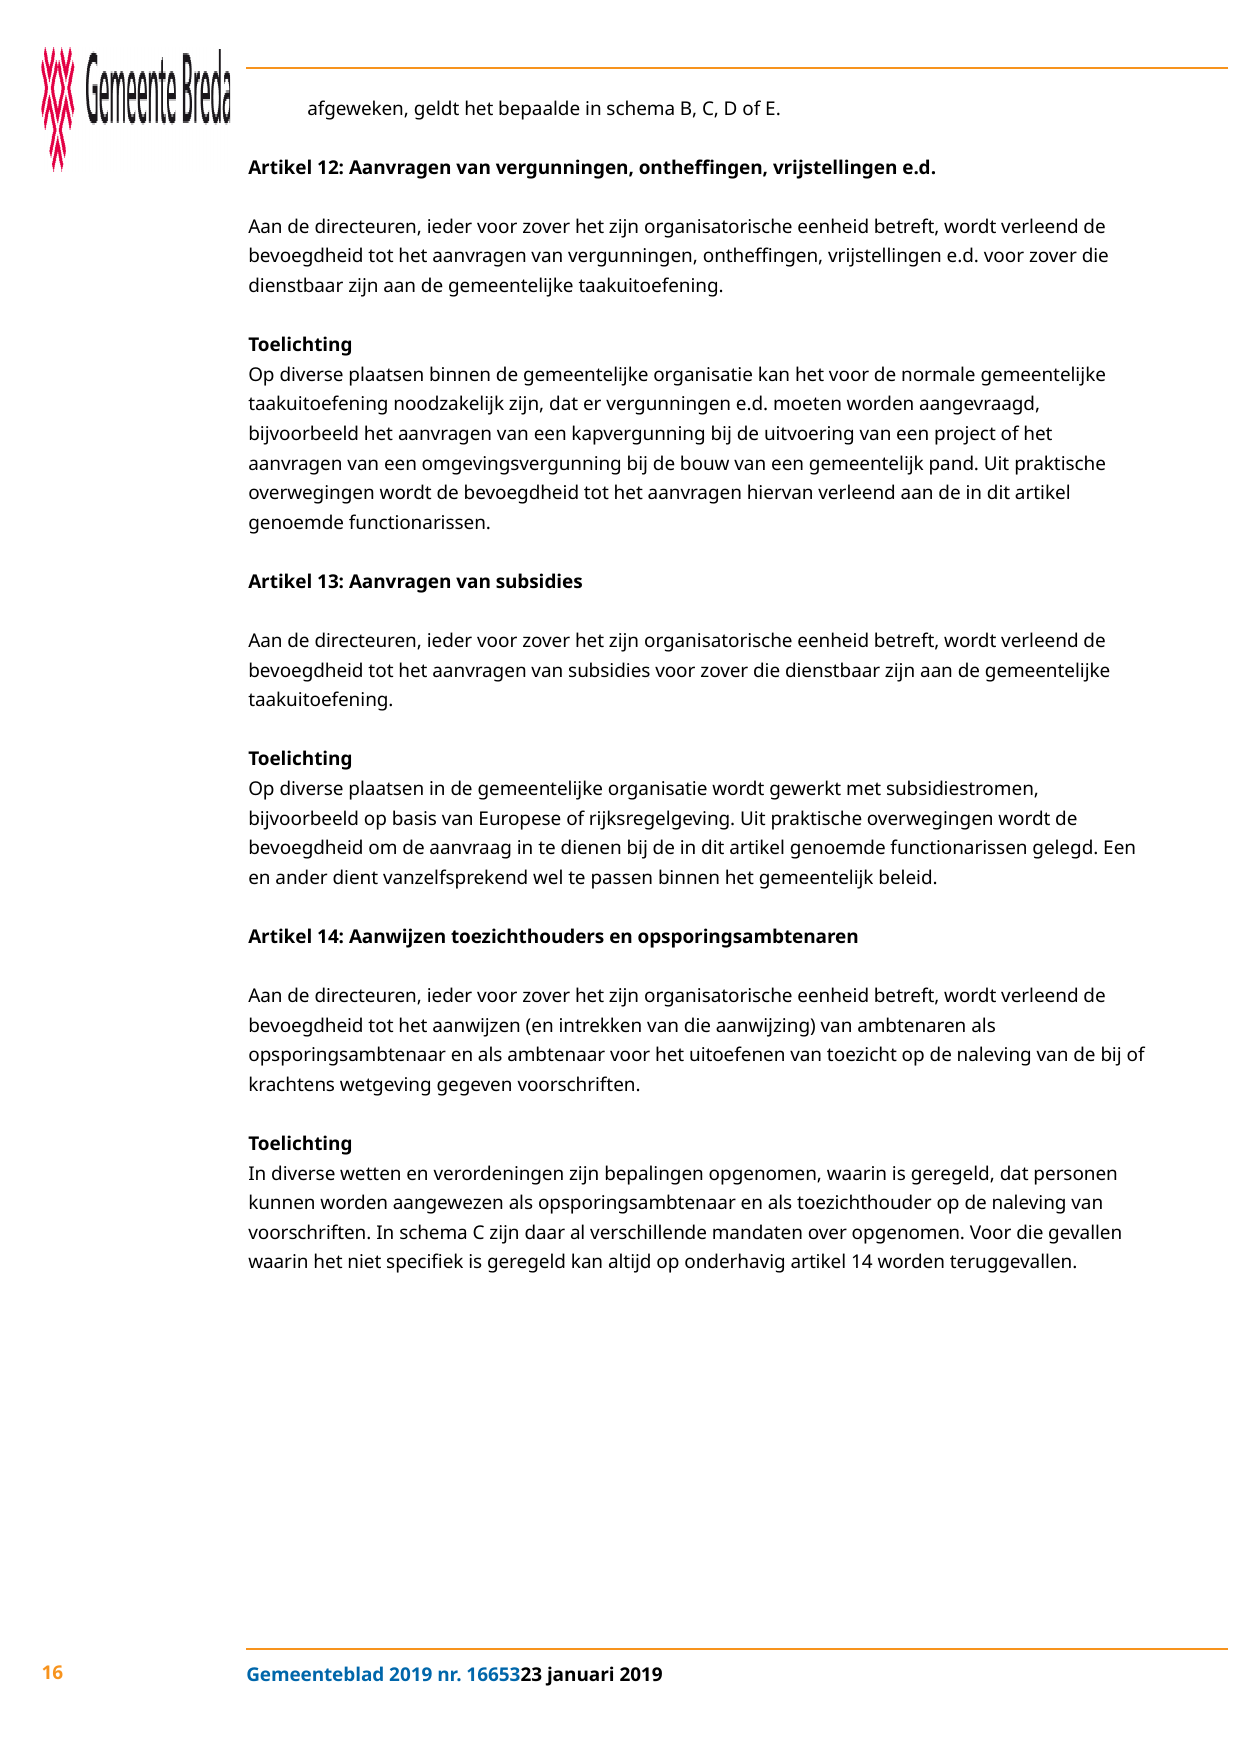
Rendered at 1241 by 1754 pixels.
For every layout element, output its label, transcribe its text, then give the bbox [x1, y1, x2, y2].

text Toelichting [248, 1130, 1152, 1156]
text Toelichting [248, 746, 1152, 771]
text Aan de directeuren, ieder voor zover het zijn organisatorische eenheid betreft, wordt verleend de bevoegdheid tot het aanwijzen (en intrekken van die aanwijzing) van ambtenaren als opsporingsambtenaar en als ambtenaar voor het uitoefenen van toezicht op de naleving van de bij of krachtens wetgeving gegeven voorschriften. [248, 982, 1152, 1097]
picture [41, 47, 231, 172]
text Aan de directeuren, ieder voor zover het zijn organisatorische eenheid betreft, wordt verleend de bevoegdheid tot het aanvragen van subsidies voor zover die dienstbaar zijn aan de gemeentelijke taakuitoefening. [248, 627, 1152, 712]
list afgeweken, geldt het bepaalde in schema B, C, D of E. [248, 95, 1152, 121]
text Artikel 14: Aanwijzen toezichthouders en opsporingsambtenaren [248, 923, 1152, 949]
text Aan de directeuren, ieder voor zover het zijn organisatorische eenheid betreft, wordt verleend de bevoegdheid tot het aanvragen van vergunningen, ontheffingen, vrijstellingen e.d. voor zover die dienstbaar zijn aan de gemeentelijke taakuitoefening. [248, 213, 1152, 298]
text Toelichting [248, 331, 1152, 357]
text Op diverse plaatsen binnen de gemeentelijke organisatie kan het voor de normale gemeentelijke taakuitoefening noodzakelijk zijn, dat er vergunningen e.d. moeten worden aangevraagd, bijvoorbeeld het aanvragen van een kapvergunning bij de uitvoering van een project of het aanvragen van een omgevingsvergunning bij de bouw van een gemeentelijk pand. Uit praktische overwegingen wordt de bevoegdheid tot het aanvragen hiervan verleend aan de in dit artikel genoemde functionarissen. [248, 361, 1152, 535]
text Artikel 13: Aanvragen van subsidies [248, 568, 1152, 594]
text Artikel 12: Aanvragen van vergunningen, ontheffingen, vrijstellingen e.d. [248, 154, 1152, 180]
text Op diverse plaatsen in de gemeentelijke organisatie wordt gewerkt met subsidiestromen, bijvoorbeeld op basis van Europese of rijksregelgeving. Uit praktische overwegingen wordt de bevoegdheid om de aanvraag in te dienen bij de in dit artikel genoemde functionarissen gelegd. Een en ander dient vanzelfsprekend wel te passen binnen het gemeentelijk beleid. [248, 775, 1152, 890]
text In diverse wetten en verordeningen zijn bepalingen opgenomen, waarin is geregeld, dat personen kunnen worden aangewezen als opsporingsambtenaar en als toezichthouder op de naleving van voorschriften. In schema C zijn daar al verschillende mandaten over opgenomen. Voor die gevallen waarin het niet specifiek is geregeld kan altijd op onderhavig artikel 14 worden teruggevallen. [248, 1160, 1152, 1274]
